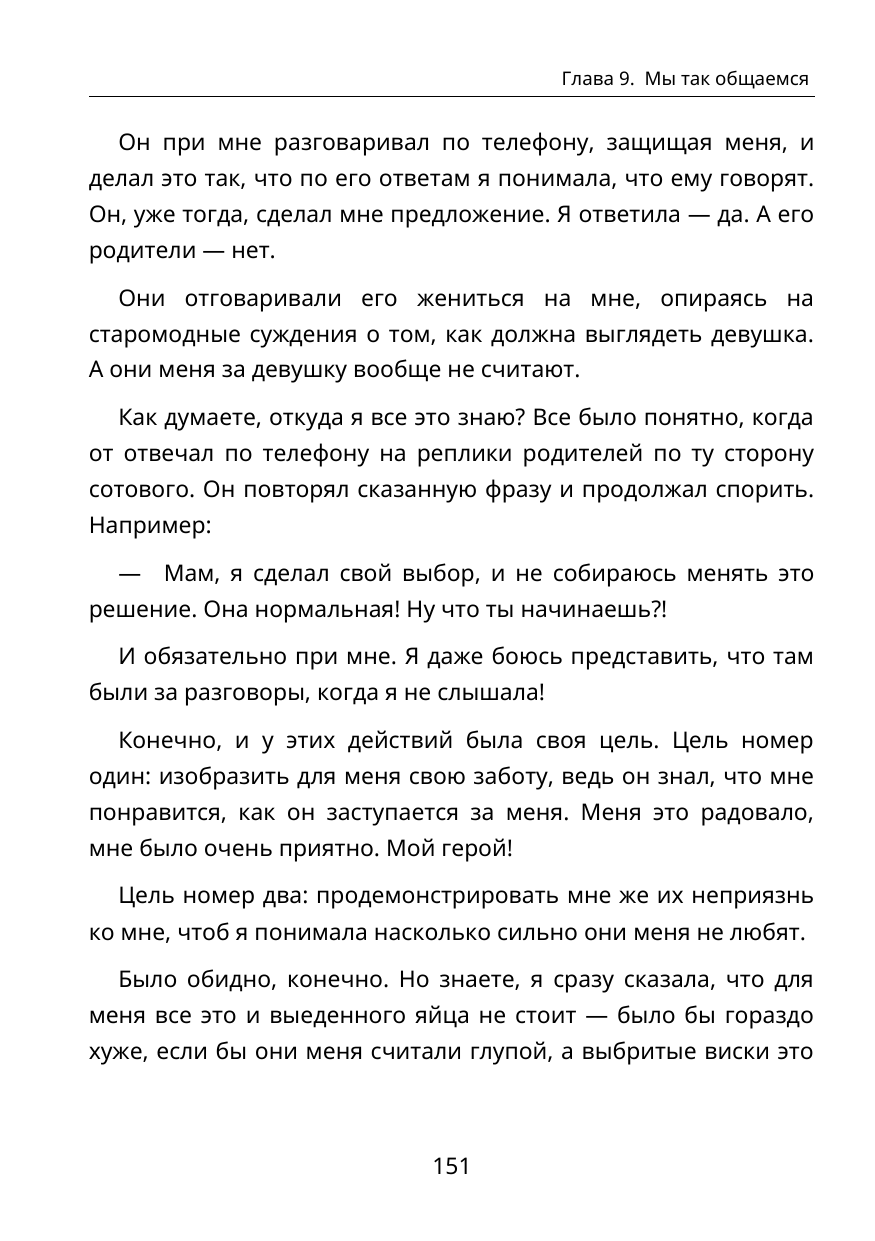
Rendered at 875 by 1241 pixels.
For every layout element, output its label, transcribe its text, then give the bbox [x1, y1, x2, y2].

text Было обидно, конечно. Но знаете, я сразу сказала, что для меня все это и выеденного яйца не стоит — было бы гораздо хуже, если бы они меня считали глупой, а выбритые виски это [88, 963, 815, 1066]
text Как думаете, откуда я все это знаю? Все было понятно, когда от отвечал по телефону на реплики родителей по ту сторону сотового. Он повторял сказанную фразу и продолжал спорить. Например: [88, 401, 815, 540]
list Мам, я сделал свой выбор, и не собираюсь менять это решение. Она нормальная! Ну что ты начинаешь?! [88, 557, 815, 624]
text И обязательно при мне. Я даже боюсь представить, что там были за разговоры, когда я не слышала! [88, 640, 815, 707]
text Конечно, и у этих действий была своя цель. Цель номер один: изобразить для меня свою заботу, ведь он знал, что мне понравится, как он заступается за меня. Меня это радовало, мне было очень приятно. Мой герой! [88, 724, 815, 863]
text Они отговаривали его жениться на мне, опираясь на старомодные суждения о том, как должна выглядеть девушка. А они меня за девушку вообще не считают. [88, 282, 815, 385]
text Цель номер два: продемонстрировать мне же их неприязнь ко мне, чтоб я понимала насколько сильно они меня не любят. [88, 879, 815, 947]
text Он при мне разговаривал по телефону, защищая меня, и делал это так, что по его ответам я понимала, что ему говорят. Он, уже тогда, сделал мне предложение. Я ответила — да. А его родители — нет. [88, 126, 815, 265]
